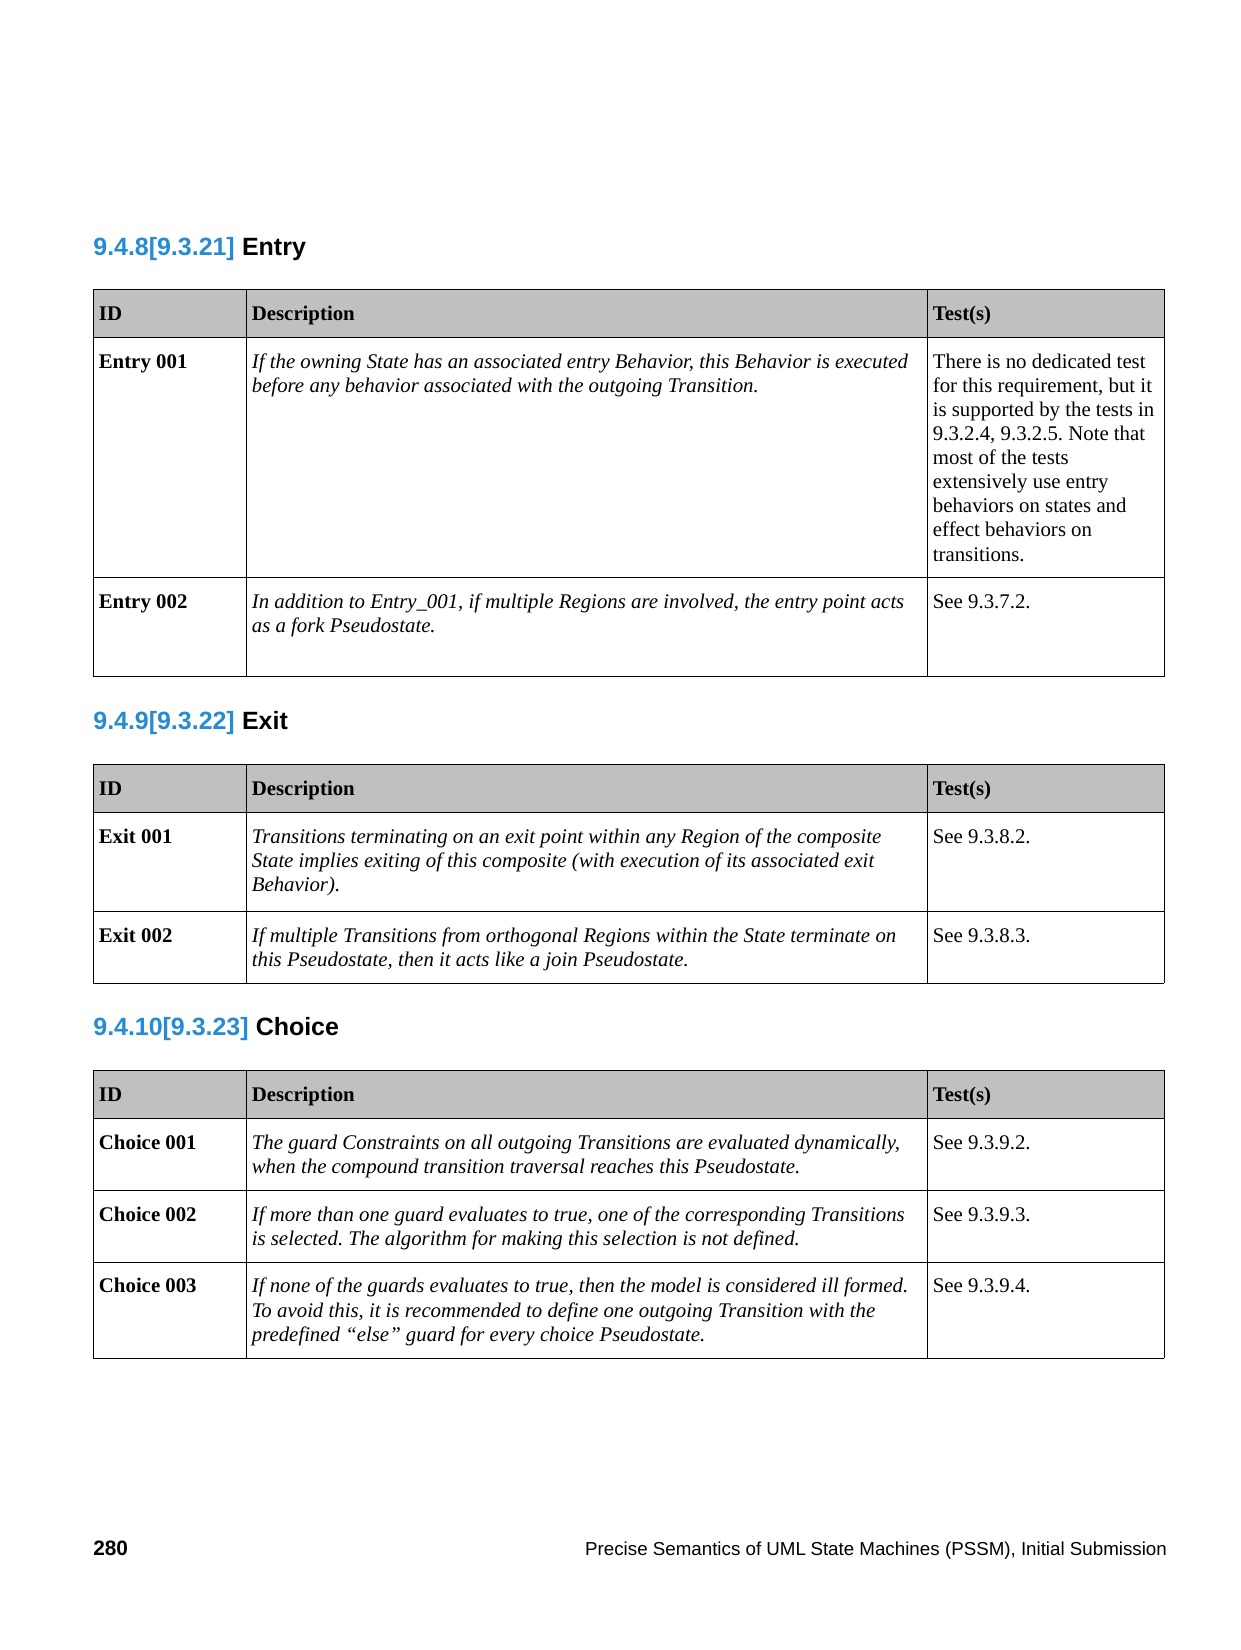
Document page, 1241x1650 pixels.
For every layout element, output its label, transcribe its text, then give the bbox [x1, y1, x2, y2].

table_cell There is no dedicated test for this requirement, but it is supported by the tests in 9.3.2.4, 9.3.2.5. Note that most of the tests extensively use entry behaviors on states and effect behaviors on transitions. [928, 338, 1164, 577]
table_header Description [247, 290, 927, 337]
table_header Test(s) [928, 765, 1164, 812]
table_header Description [247, 765, 927, 812]
table_cell If none of the guards evaluates to true, then the model is considered ill formed. To avoid this, it is recommended to define one outgoing Transition with the predefined “else” guard for every choice Pseudostate. [247, 1263, 927, 1357]
subtitle Choice [93, 1012, 1164, 1041]
table_cell The guard Constraints on all outgoing Transitions are evaluated dynamically, when the compound transition traversal reaches this Pseudostate. [247, 1119, 927, 1190]
table_cell Choice 003 [94, 1263, 246, 1357]
table_cell If the owning State has an associated entry Behavior, this Behavior is executed before any behavior associated with the outgoing Transition. [247, 338, 927, 577]
table_cell See 9.3.8.2. [928, 813, 1164, 911]
table_header ID [94, 765, 246, 812]
table_cell Entry 002 [94, 578, 246, 676]
table_header Description [247, 1071, 927, 1118]
table_cell See 9.3.9.4. [928, 1263, 1164, 1357]
table_cell If multiple Transitions from orthogonal Regions within the State terminate on this Pseudostate, then it acts like a join Pseudostate. [247, 912, 927, 983]
subtitle Exit [93, 706, 1164, 735]
table_header ID [94, 1071, 246, 1118]
table_cell See 9.3.8.3. [928, 912, 1164, 983]
table_cell In addition to Entry_001, if multiple Regions are involved, the entry point acts as a fork Pseudostate. [247, 578, 927, 676]
table_header ID [94, 290, 246, 337]
table_header Test(s) [928, 1071, 1164, 1118]
table_cell Choice 002 [94, 1191, 246, 1262]
table_cell If more than one guard evaluates to true, one of the corresponding Transitions is selected. The algorithm for making this selection is not defined. [247, 1191, 927, 1262]
table_cell See 9.3.9.2. [928, 1119, 1164, 1190]
table_cell Entry 001 [94, 338, 246, 577]
table_cell Exit 001 [94, 813, 246, 911]
table_cell See 9.3.7.2. [928, 578, 1164, 676]
table_cell See 9.3.9.3. [928, 1191, 1164, 1262]
table_header Test(s) [928, 290, 1164, 337]
table_cell Choice 001 [94, 1119, 246, 1190]
table_cell Transitions terminating on an exit point within any Region of the composite State implies exiting of this composite (with execution of its associated exit Behavior). [247, 813, 927, 911]
table_cell Exit 002 [94, 912, 246, 983]
subtitle Entry [93, 231, 1164, 260]
